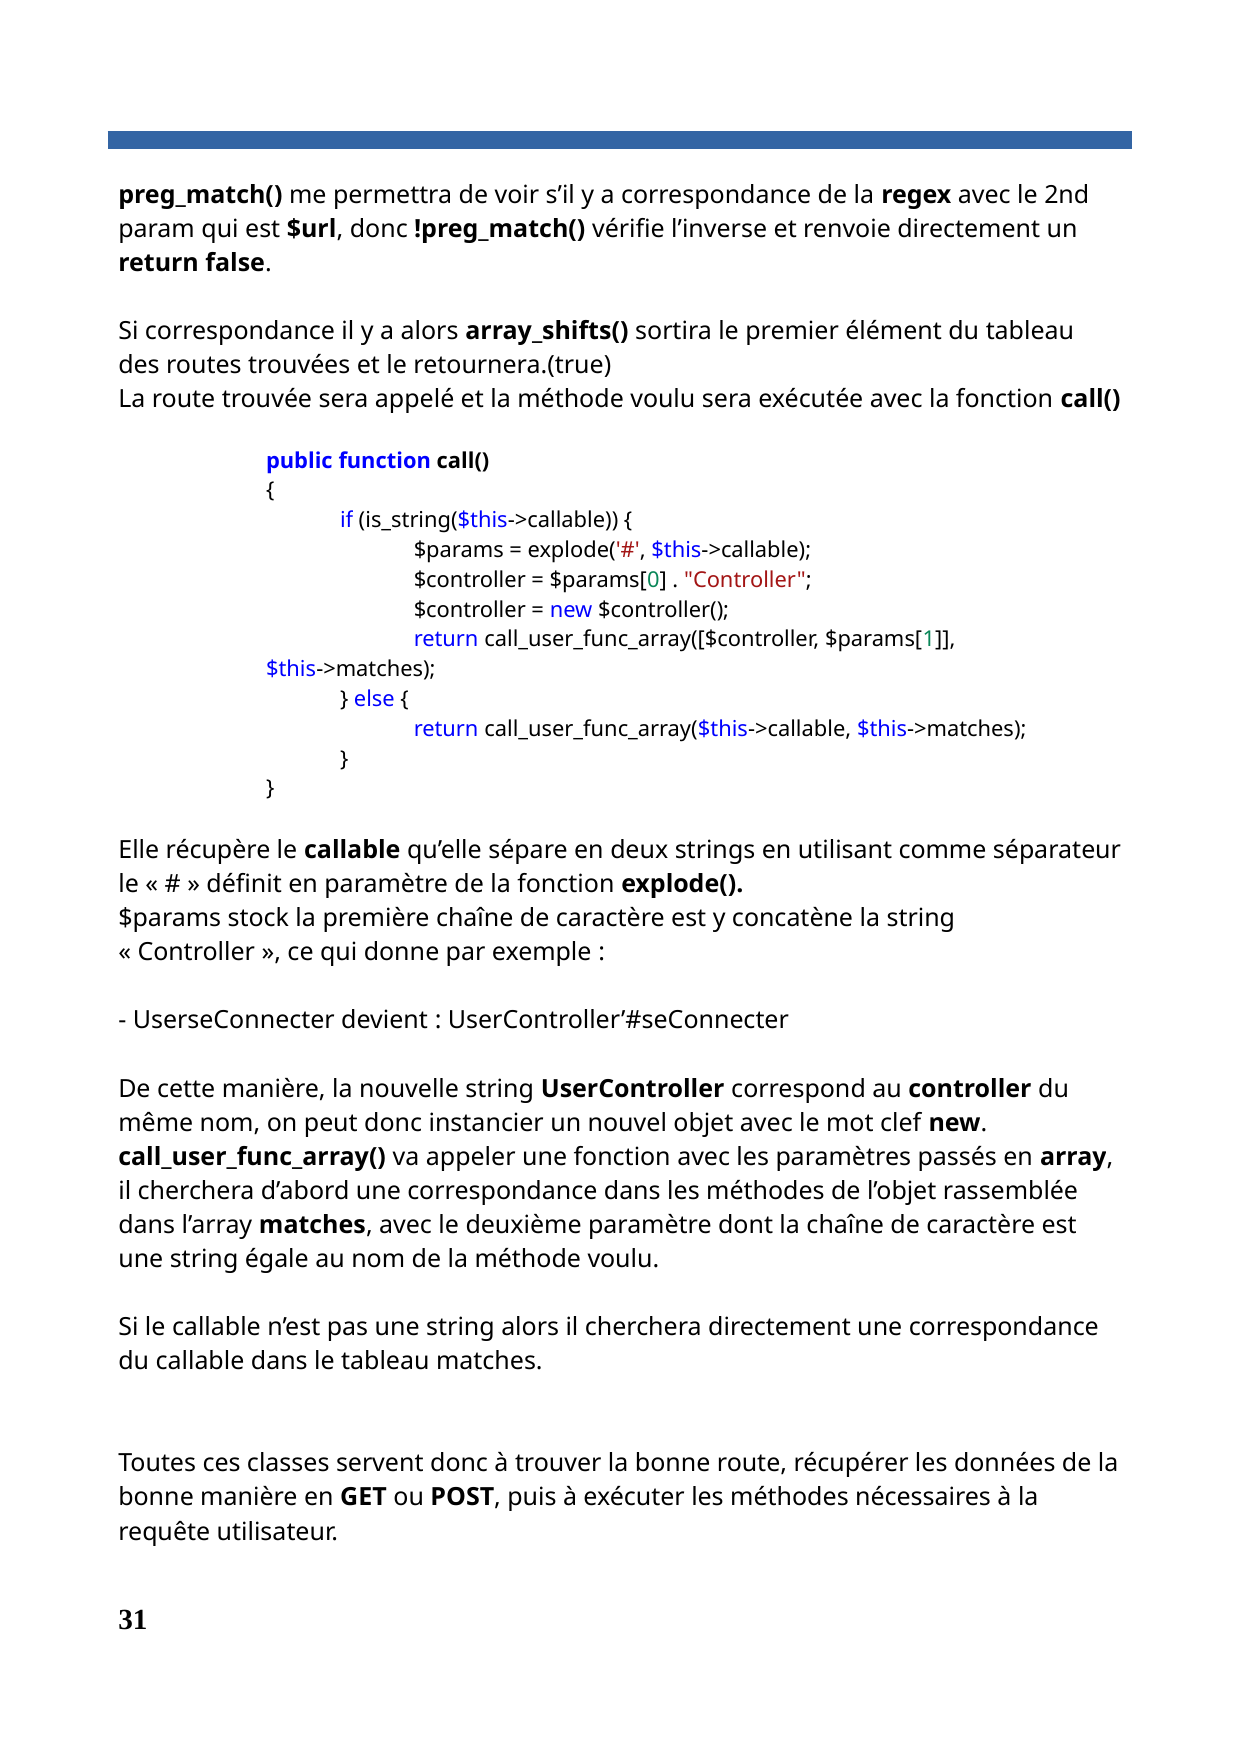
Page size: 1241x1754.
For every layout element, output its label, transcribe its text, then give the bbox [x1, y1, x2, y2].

text } [118, 742, 1122, 772]
text return call_user_func_array($this->callable, $this->matches); [118, 713, 1122, 742]
text { [118, 474, 1122, 504]
text Elle récupère le callable qu’elle sépare en deux strings en utilisant comme séparateur le « # » définit en paramètre de la fonction explode(). [118, 832, 1122, 900]
text if (is_string($this->callable)) { [118, 504, 1122, 534]
text call_user_func_array() va appeler une fonction avec les paramètres passés en array, il cherchera d’abord une correspondance dans les méthodes de l’objet rassemblée dans l’array matches, avec le deuxième paramètre dont la chaîne de caractère est une string égale au nom de la méthode voulu. [118, 1138, 1122, 1275]
text Si le callable n’est pas une string alors il cherchera directement une correspondance du callable dans le tableau matches. [118, 1309, 1122, 1377]
text $params stock la première chaîne de caractère est y concatène la string « Controller », ce qui donne par exemple : [118, 900, 1122, 968]
text public function call() [118, 444, 1122, 474]
text $controller = $params[0] . "Controller"; [118, 564, 1122, 593]
text $params = explode('#', $this->callable); [118, 534, 1122, 564]
text De cette manière, la nouvelle string UserController correspond au controller du même nom, on peut donc instancier un nouvel objet avec le mot clef new. [118, 1070, 1122, 1138]
text $controller = new $controller(); [118, 593, 1122, 623]
text preg_match() me permettra de voir s’il y a correspondance de la regex avec le 2nd param qui est $url, donc !preg_match() vérifie l’inverse et renvoie directement un return false. [118, 176, 1122, 278]
text La route trouvée sera appelé et la méthode voulu sera exécutée avec la fonction call() [118, 381, 1122, 415]
text Si correspondance il y a alors array_shifts() sortira le premier élément du tableau des routes trouvées et le retournera.(true) [118, 313, 1122, 381]
text Toutes ces classes servent donc à trouver la bonne route, récupérer les données de la bonne manière en GET ou POST, puis à exécuter les méthodes nécessaires à la requête utilisateur. [118, 1445, 1122, 1547]
text return call_user_func_array([$controller, $params[1]], $this->matches); [118, 623, 1122, 683]
text } [118, 772, 1122, 802]
text - UserseConnecter devient : UserController’#seConnecter [118, 1002, 1122, 1036]
text } else { [118, 683, 1122, 713]
